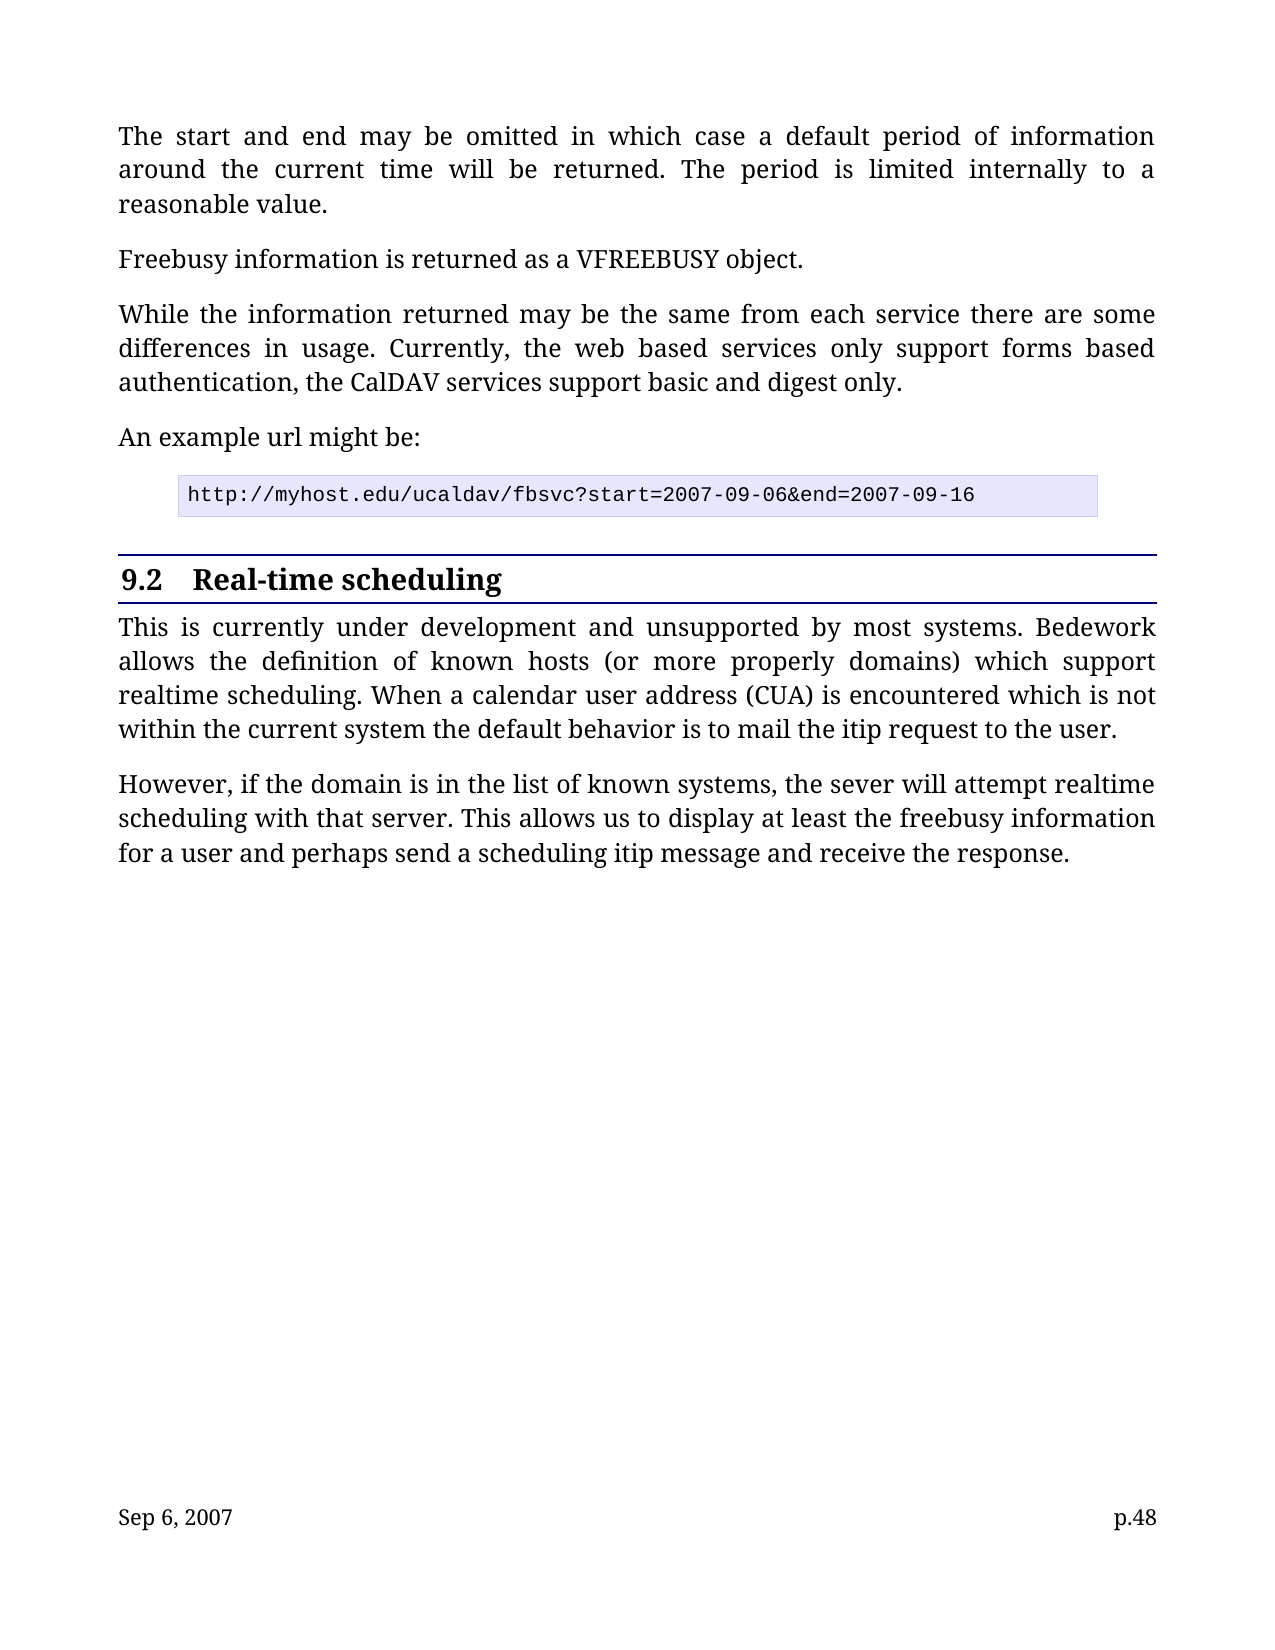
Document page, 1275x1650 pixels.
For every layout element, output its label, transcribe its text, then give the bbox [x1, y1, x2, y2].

text While the information returned may be the same from each service there are some differences in usage. Currently, the web based services only support forms based authentication, the CalDAV services support basic and digest only. [118, 296, 1157, 399]
text However, if the domain is in the list of known systems, the sever will attempt realtime scheduling with that server. This allows us to display at least the freebusy information for a user and perhaps send a scheduling itip message and receive the response. [118, 767, 1157, 869]
text An example url might be: [118, 420, 1157, 454]
text This is currently under development and unsupported by most systems. Bedework allows the definition of known hosts (or more properly domains) which support realtime scheduling. When a calendar user address (CUA) is encountered which is not within the current system the default behavior is to mail the itip request to the user. [118, 610, 1157, 746]
subtitle Real-time scheduling [118, 556, 1157, 602]
text http://myhost.edu/ucaldav/fbsvc?start=2007-09-06&end=2007-09-16 [179, 476, 1097, 516]
text The start and end may be omitted in which case a default period of information around the current time will be returned. The period is limited internally to a reasonable value. [118, 118, 1157, 220]
text Freebusy information is returned as a VFREEBUSY object. [118, 241, 1157, 275]
